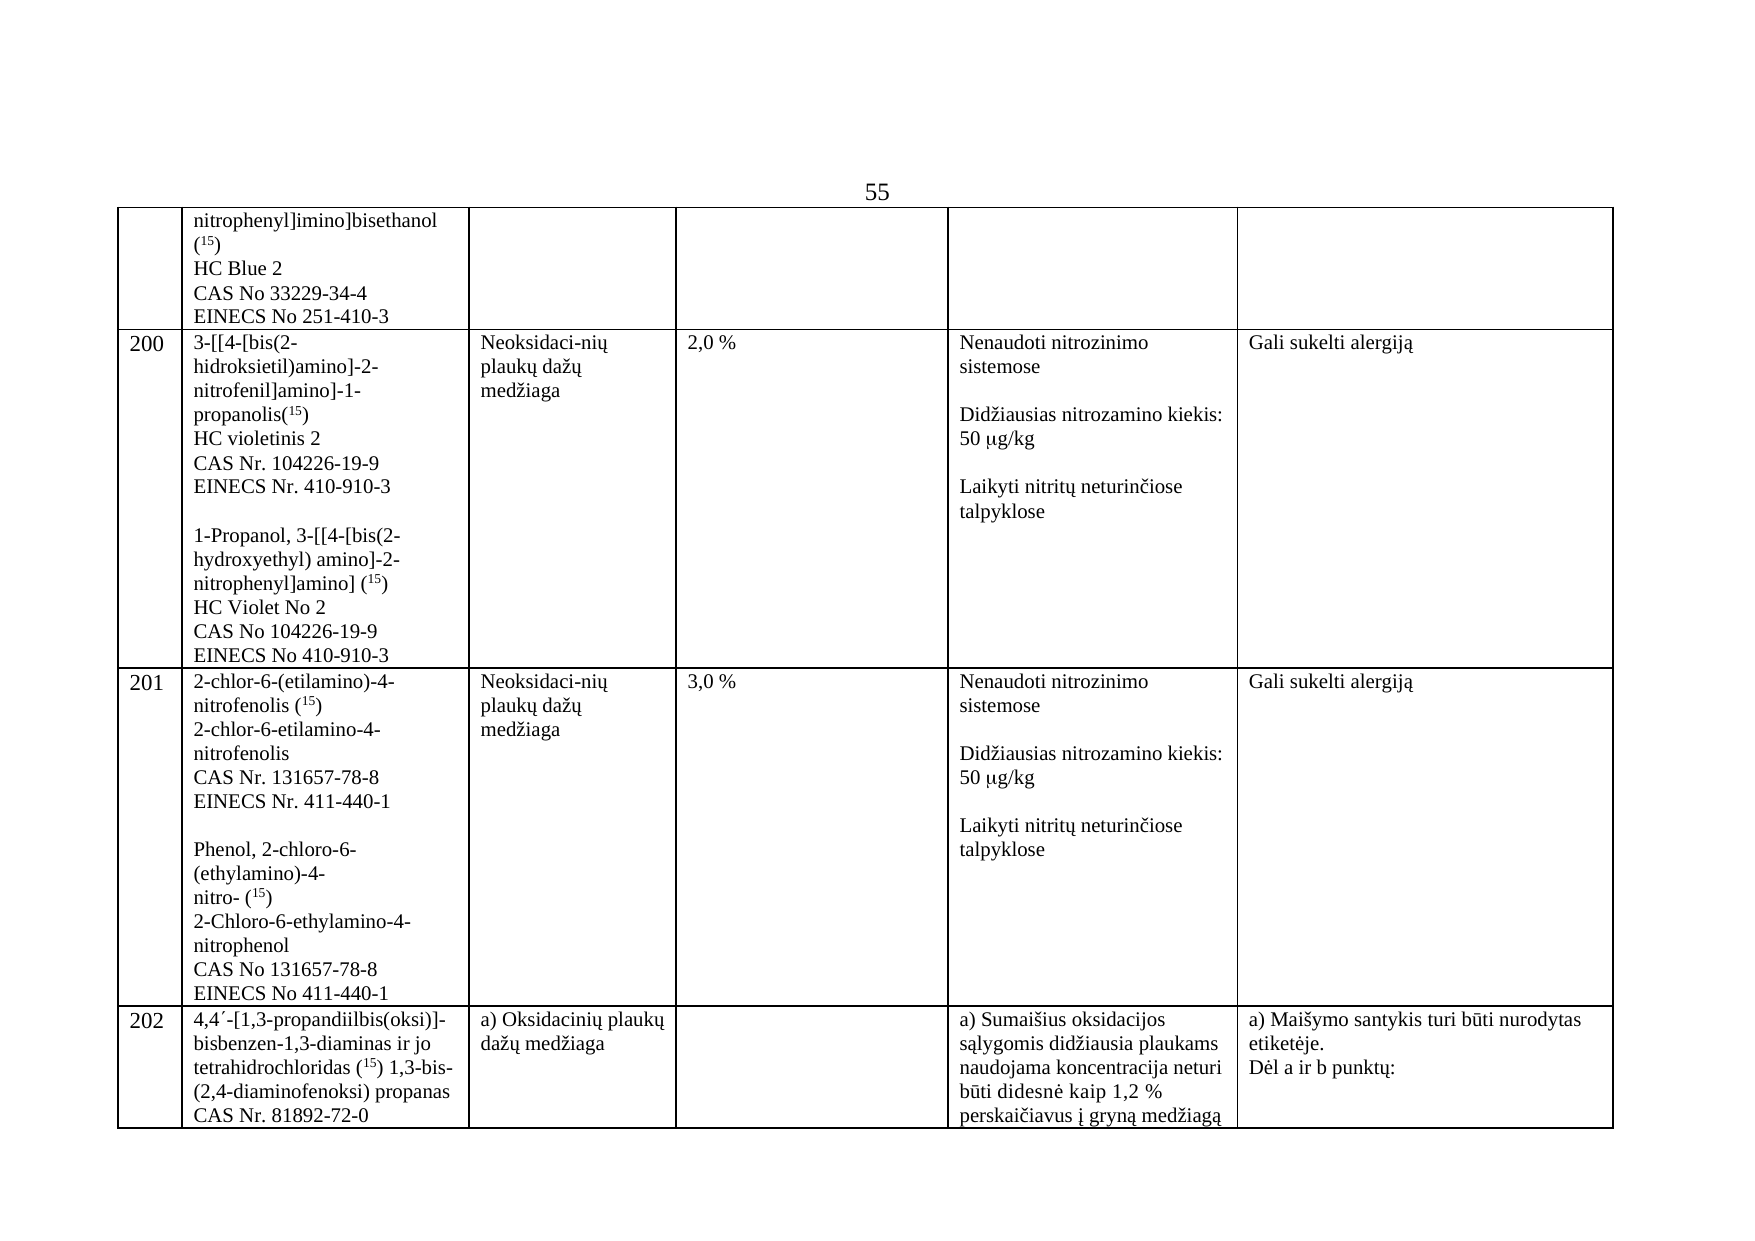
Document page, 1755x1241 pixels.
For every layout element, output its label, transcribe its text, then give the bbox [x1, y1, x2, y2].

table_cell a) Maišymo santykis turi būti nurodytas etiketėje. Dėl a ir b punktų: [1238, 1007, 1612, 1127]
table_cell Gali sukelti alergiją [1238, 669, 1612, 1005]
table_cell [677, 208, 947, 328]
table_cell 4,4-[1,3-propandiilbis(oksi)]- bisbenzen-1,3-diaminas ir jo tetrahidrochloridas (15) 1,3-bis-(2,4-diaminofenoksi) propanas CAS Nr. 81892-72-0 [183, 1007, 468, 1127]
table_cell [949, 208, 1237, 328]
table_cell Nenaudoti nitrozinimo sistemose Didžiausias nitrozamino kiekis: 50 g/kg Laikyti nitritų neturinčiose talpyklose [949, 330, 1237, 667]
table_cell Gali sukelti alergiją [1238, 330, 1612, 667]
table_cell [1614, 667, 1754, 1005]
table_cell a) Sumaišius oksidacijos sąlygomis didžiausia plaukams naudojama koncentracija neturi būti didesnė kaip 1,2 % perskaičiavus į gryną medžiagą [949, 1007, 1237, 1127]
table_cell a) Oksidacinių plaukų dažų medžiaga [470, 1007, 675, 1127]
table_cell [1614, 329, 1754, 667]
table_cell Neoksidaci-nių plaukų dažų medžiaga [470, 330, 675, 667]
table_cell [470, 208, 675, 328]
table_cell [1238, 208, 1612, 328]
table_cell 3-[[4-[bis(2- hidroksietil)amino]-2-nitrofenil]amino]-1-propanolis(15) HC violetinis 2 CAS Nr. 104226-19-9 EINECS Nr. 410-910-3 1-Propanol, 3-[[4-[bis(2-hydroxyethyl) amino]-2-nitrophenyl]amino] (15) HC Violet No 2 CAS No 104226-19-9 EINECS No 410-910-3 [183, 330, 468, 667]
table_cell 2,0 % [677, 330, 947, 667]
table_cell nitrophenyl]imino]bisethanol (15) HC Blue 2 CAS No 33229-34-4 EINECS No 251-410-3 [183, 208, 468, 328]
table_cell [1614, 1005, 1754, 1127]
table_cell 200 [119, 330, 181, 667]
table_cell 201 [119, 669, 181, 1005]
table_cell 202 [119, 1007, 181, 1127]
table_cell 3,0 % [677, 669, 947, 1005]
table_cell Nenaudoti nitrozinimo sistemose Didžiausias nitrozamino kiekis: 50 g/kg Laikyti nitritų neturinčiose talpyklose [949, 669, 1237, 1005]
table_cell 2-chlor-6-(etilamino)-4-nitrofenolis (15) 2-chlor-6-etilamino-4-nitrofenolis CAS Nr. 131657-78-8 EINECS Nr. 411-440-1 Phenol, 2-chloro-6-(ethylamino)-4- nitro- (15) 2-Chloro-6-ethylamino-4-nitrophenol CAS No 131657-78-8 EINECS No 411-440-1 [183, 669, 468, 1005]
table_cell Neoksidaci-nių plaukų dažų medžiaga [470, 669, 675, 1005]
table_cell [1614, 207, 1754, 328]
table_cell [677, 1007, 947, 1127]
table_cell [119, 208, 181, 328]
